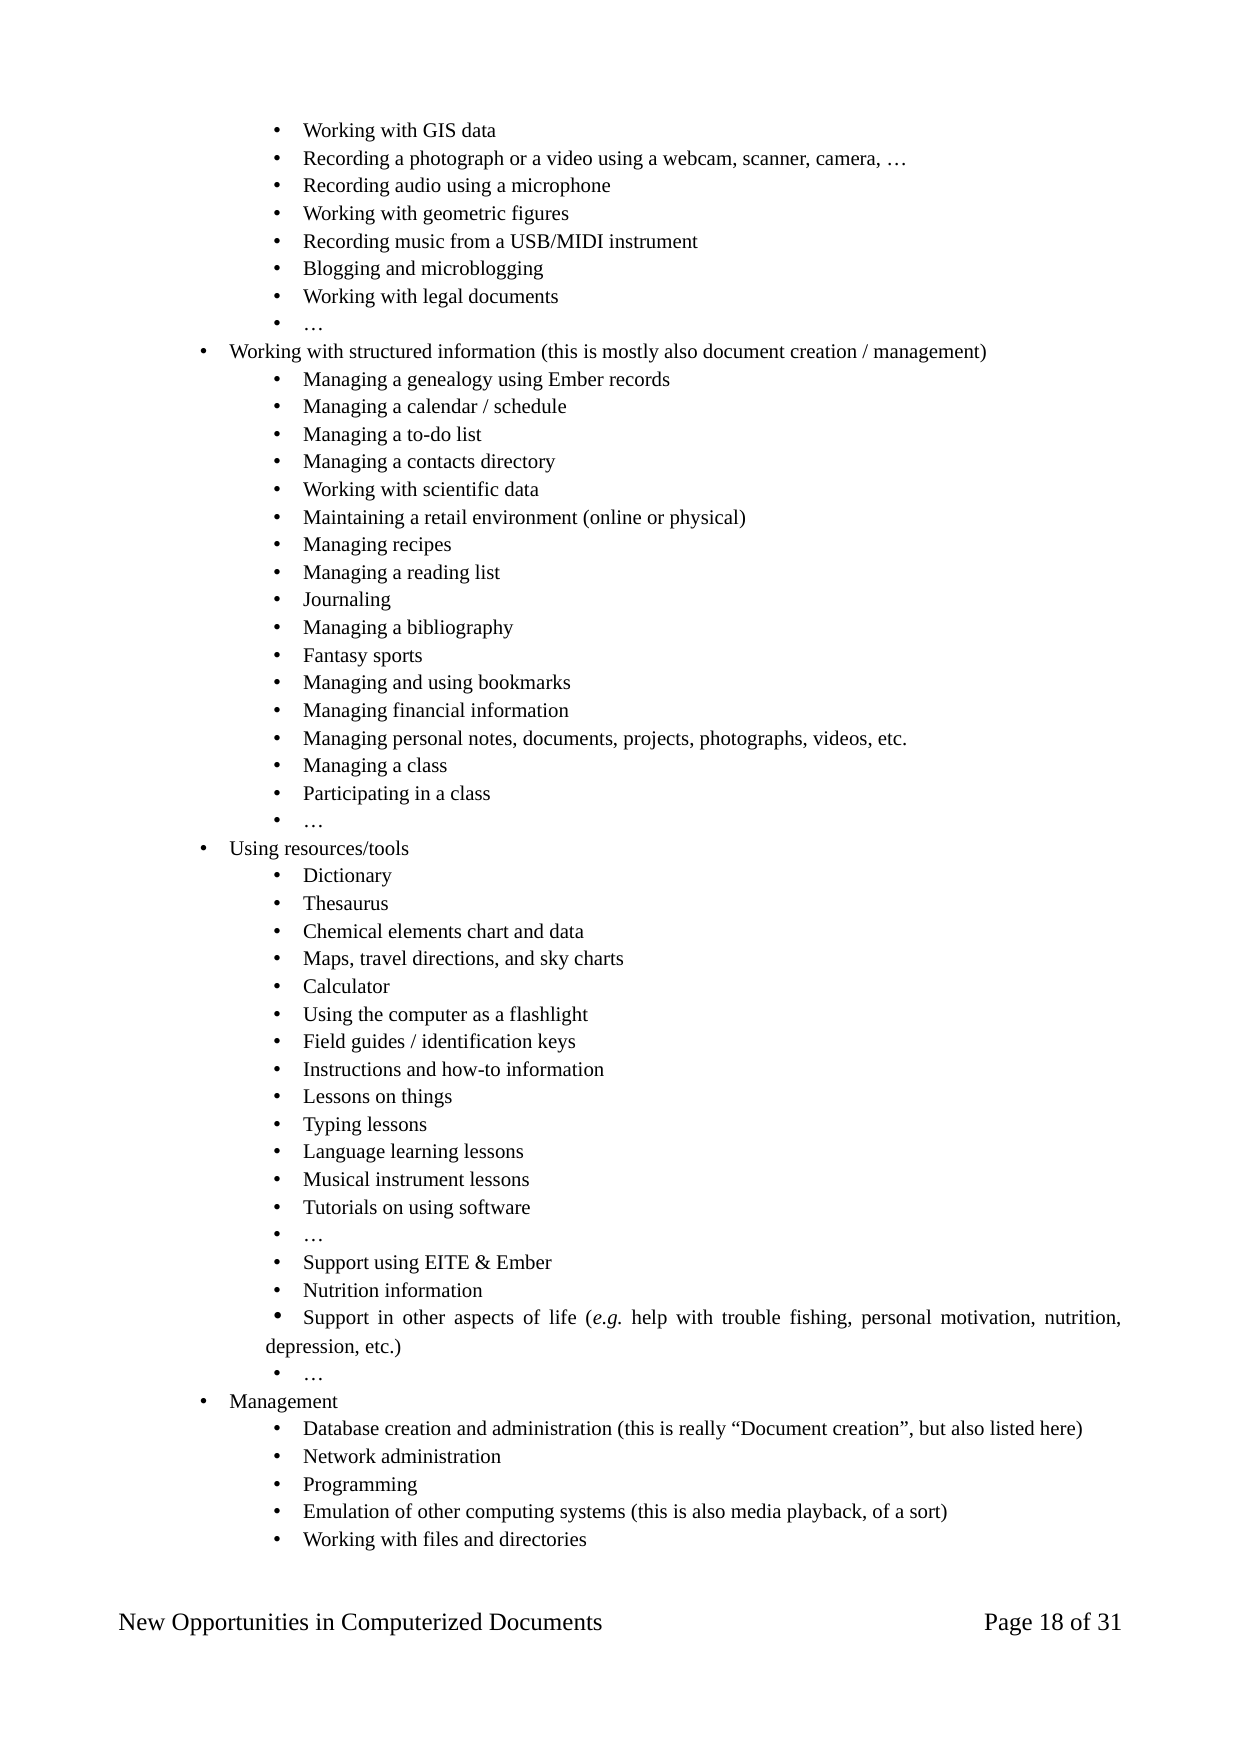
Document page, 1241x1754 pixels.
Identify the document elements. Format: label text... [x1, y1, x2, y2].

list Maps, travel directions, and sky charts [236, 946, 1122, 970]
list … [236, 311, 1122, 335]
list Lessons on things [236, 1084, 1122, 1108]
list Blogging and microblogging [236, 256, 1122, 280]
list Working with GIS data [236, 118, 1122, 142]
list Calculator [236, 974, 1122, 998]
list Managing a class [236, 753, 1122, 777]
list Nutrition information [236, 1277, 1122, 1302]
list Managing a genealogy using Ember records [236, 367, 1122, 391]
list Language learning lessons [236, 1139, 1122, 1163]
list … [236, 808, 1122, 832]
list Field guides / identification keys [236, 1029, 1122, 1053]
list Using the computer as a flashlight [236, 1001, 1122, 1026]
list Fantasy sports [236, 643, 1122, 667]
list Managing a contacts directory [236, 449, 1122, 473]
list Working with structured information (this is mostly also document creation / management) [162, 339, 1122, 363]
list Network administration [236, 1444, 1122, 1468]
list Recording audio using a microphone [236, 173, 1122, 197]
list Emulation of other computing systems (this is also media playback, of a sort) [236, 1499, 1122, 1523]
list Managing a to-do list [236, 422, 1122, 446]
list Managing recipes [236, 532, 1122, 556]
list Managing and using bookmarks [236, 670, 1122, 694]
list Working with scientific data [236, 477, 1122, 501]
list Management [162, 1389, 1122, 1413]
list Managing a calendar / schedule [236, 394, 1122, 418]
list … [236, 1361, 1122, 1385]
list Support in other aspects of life (e.g. help with trouble fishing, personal motivation, nutrition, depression, etc.) [236, 1305, 1122, 1358]
list Database creation and administration (this is really “Document creation”, but also listed here) [236, 1416, 1122, 1440]
list Instructions and how-to information [236, 1057, 1122, 1081]
list Working with geometric figures [236, 201, 1122, 225]
list Recording music from a USB/MIDI instrument [236, 228, 1122, 253]
list Managing a reading list [236, 560, 1122, 584]
list Dictionary [236, 863, 1122, 887]
list Musical instrument lessons [236, 1167, 1122, 1191]
list Working with legal documents [236, 284, 1122, 308]
list Journaling [236, 587, 1122, 611]
list Managing financial information [236, 698, 1122, 722]
list Maintaining a retail environment (online or physical) [236, 504, 1122, 529]
list Programming [236, 1472, 1122, 1496]
list Managing personal notes, documents, projects, photographs, videos, etc. [236, 725, 1122, 749]
list Working with files and directories [236, 1527, 1122, 1551]
list Tutorials on using software [236, 1195, 1122, 1219]
list Recording a photograph or a video using a webcam, scanner, camera, … [236, 146, 1122, 170]
list … [236, 1222, 1122, 1246]
list Managing a bibliography [236, 615, 1122, 639]
list Participating in a class [236, 781, 1122, 805]
list Chemical elements chart and data [236, 919, 1122, 943]
list Support using EITE & Ember [236, 1250, 1122, 1274]
list Thesaurus [236, 891, 1122, 915]
list Typing lessons [236, 1112, 1122, 1136]
list Using resources/tools [162, 836, 1122, 860]
